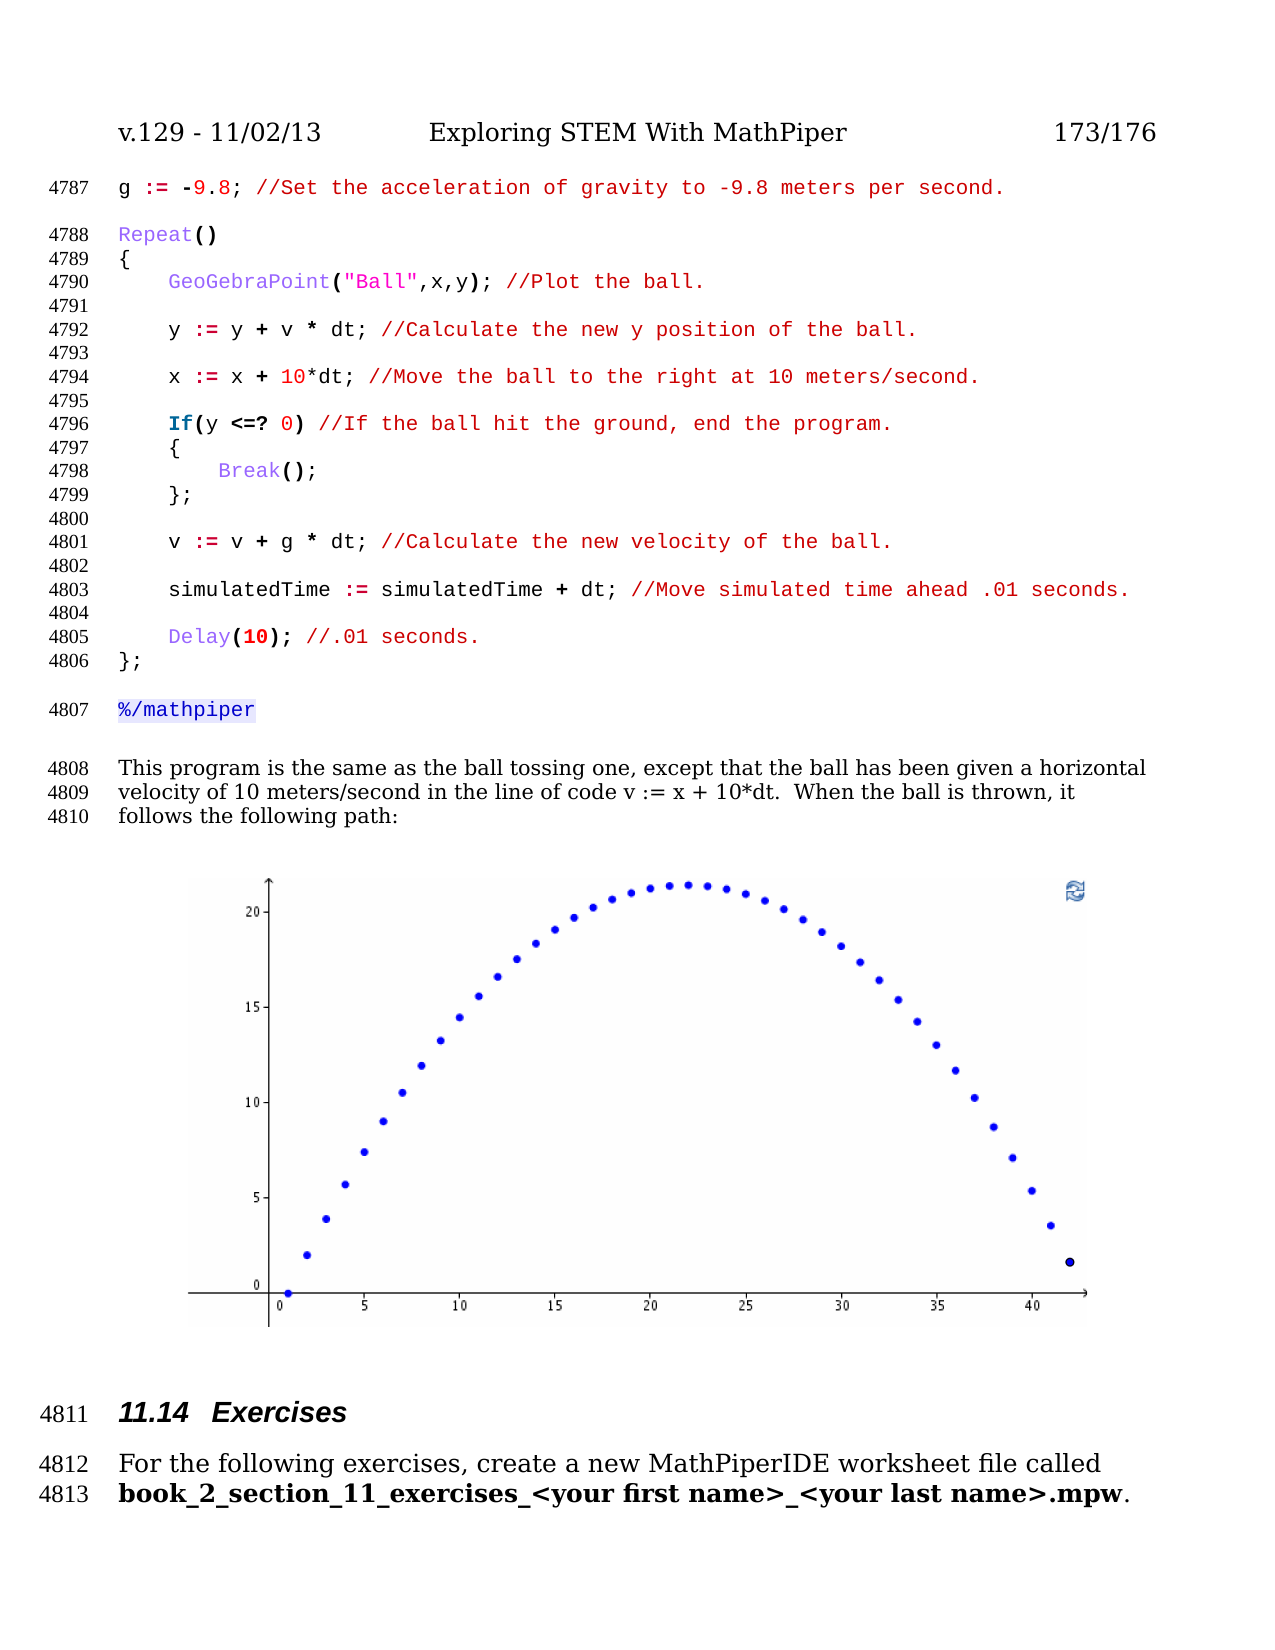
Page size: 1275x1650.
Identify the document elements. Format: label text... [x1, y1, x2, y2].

text }; [118, 650, 1157, 673]
text For the following exercises, create a new MathPiperIDE worksheet file called book_2_section_11_exercises_<your first name>_<your last name>.mpw. [118, 1449, 1157, 1508]
text }; [118, 484, 1157, 508]
picture [187, 878, 1088, 1327]
text %/mathpiper [118, 699, 1157, 723]
subtitle Exercises [118, 1395, 1157, 1429]
text Delay(10); //.01 seconds. [118, 626, 1157, 650]
text If(y <=? 0) //If the ball hit the ground, end the program. [118, 413, 1157, 437]
text GeoGebraPoint("Ball",x,y); //Plot the ball. [118, 271, 1157, 295]
text y := y + v * dt; //Calculate the new y position of the ball. [118, 319, 1157, 342]
text { [118, 248, 1157, 271]
text Repeat() [118, 224, 1157, 248]
text g := -9.8; //Set the acceleration of gravity to -9.8 meters per second. [118, 177, 1157, 200]
text v := v + g * dt; //Calculate the new velocity of the ball. [118, 531, 1157, 555]
text Break(); [118, 461, 1157, 484]
text This program is the same as the ball tossing one, except that the ball has been given a horizontal velocity of 10 meters/second in the line of code v := x + 10*dt. When the ball is thrown, it follows the following path: [118, 756, 1157, 828]
text simulatedTime := simulatedTime + dt; //Move simulated time ahead .01 seconds. [118, 579, 1157, 602]
text x := x + 10*dt; //Move the ball to the right at 10 meters/second. [118, 366, 1157, 389]
text { [118, 437, 1157, 461]
